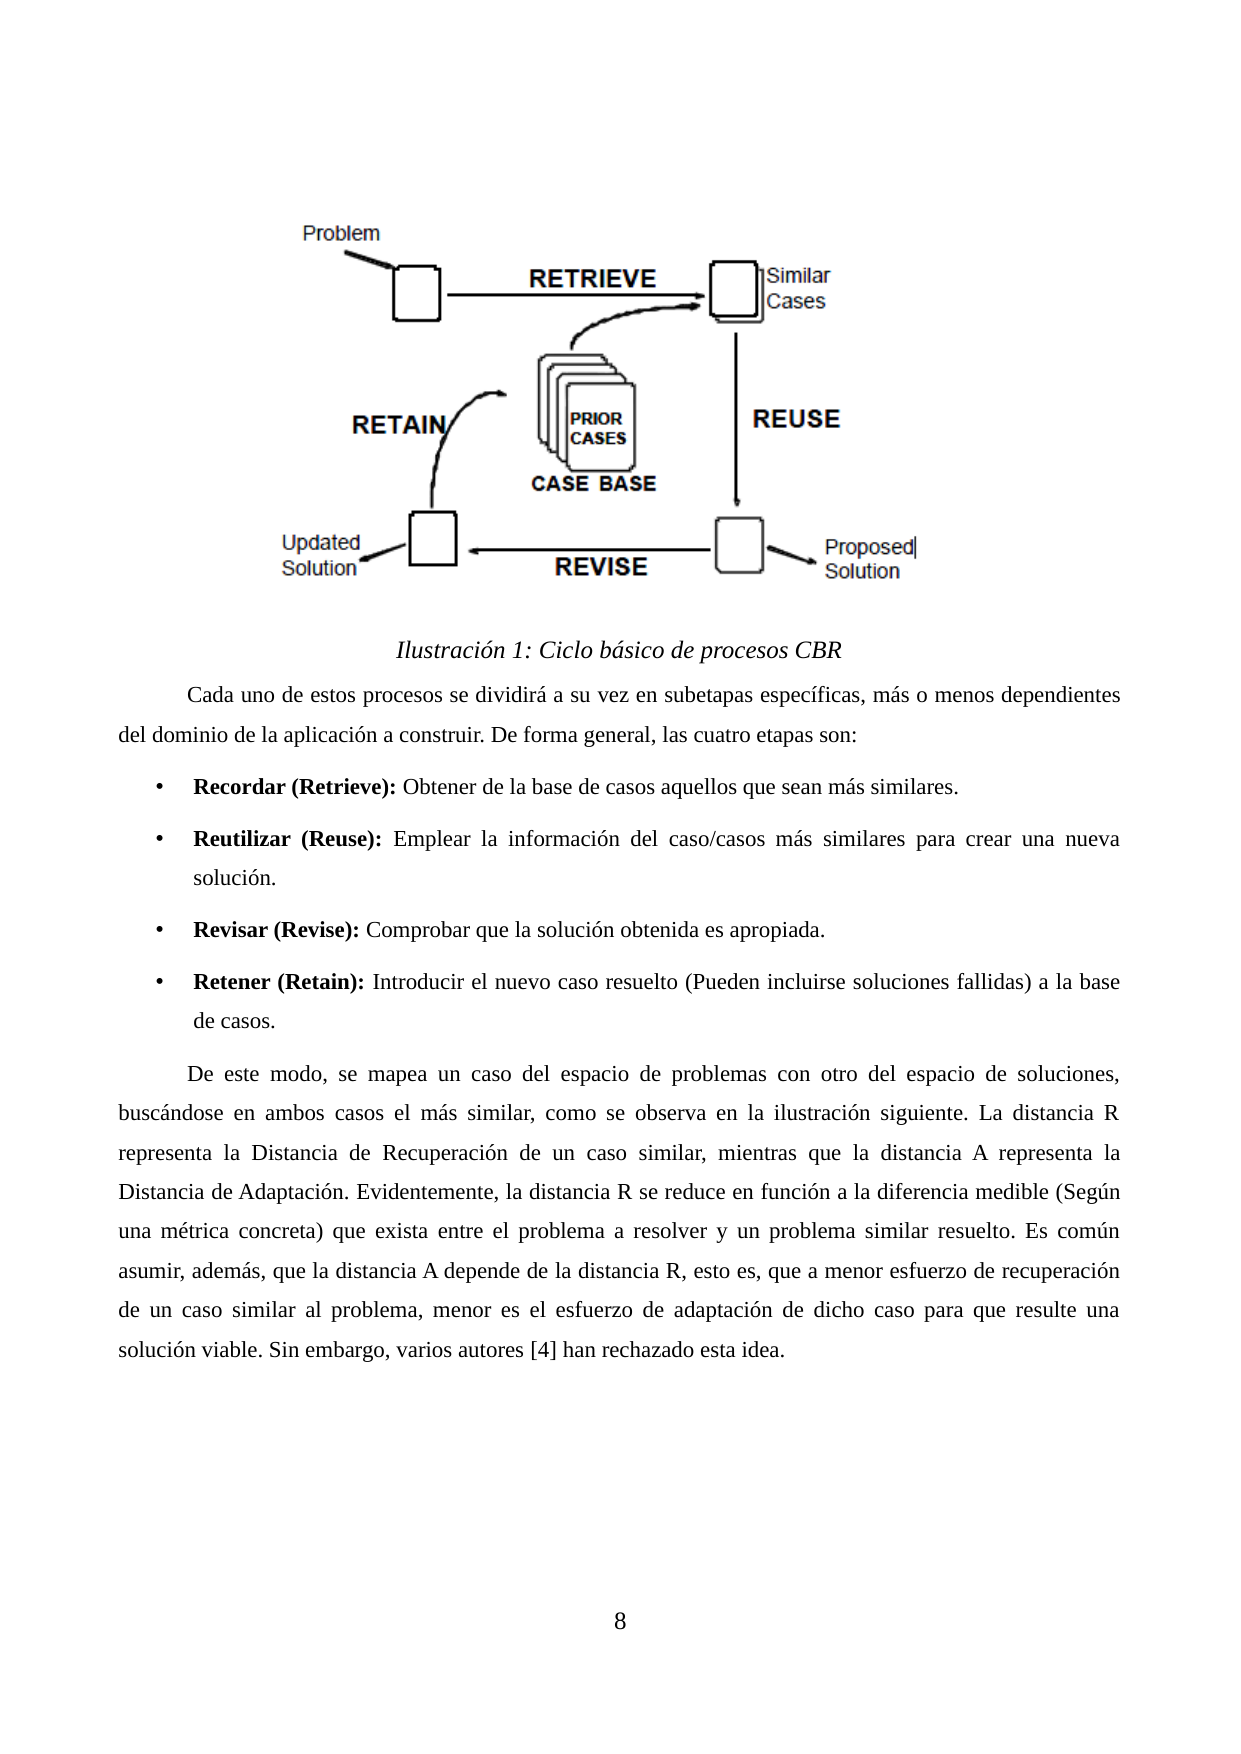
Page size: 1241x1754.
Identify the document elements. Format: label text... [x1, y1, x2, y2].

list Revisar (Revise): Comprobar que la solución obtenida es apropiada. [156, 916, 1122, 942]
list Recordar (Retrieve): Obtener de la base de casos aquellos que sean más similares. [156, 773, 1122, 799]
list Reutilizar (Reuse): Emplear la información del caso/casos más similares para crear una nueva solución. [156, 825, 1122, 891]
text Cada uno de estos procesos se dividirá a su vez en subetapas específicas, más o menos dependientes del dominio de la aplicación a construir. De forma general, las cuatro etapas son: [118, 681, 1122, 747]
text De este modo, se mapea un caso del espacio de problemas con otro del espacio de soluciones, buscándose en ambos casos el más similar, como se observa en la ilustración siguiente. La distancia R representa la Distancia de Recuperación de un caso similar, mientras que la distancia A representa la Distancia de Adaptación. Evidentemente, la distancia R se reduce en función a la diferencia medible (Según una métrica concreta) que exista entre el problema a resolver y un problema similar resuelto. Es común asumir, además, que la distancia A depende de la distancia R, esto es, que a menor esfuerzo de recuperación de un caso similar al problema, menor es el esfuerzo de adaptación de dicho caso para que resulte una solución viable. Sin embargo, varios autores [4] han rechazado esta idea. [118, 1059, 1122, 1362]
list Retener (Retain): Introducir el nuevo caso resuelto (Pueden incluirse soluciones fallidas) a la base de casos. [156, 968, 1122, 1034]
text Ilustración 1: Ciclo básico de procesos CBR [254, 183, 986, 664]
